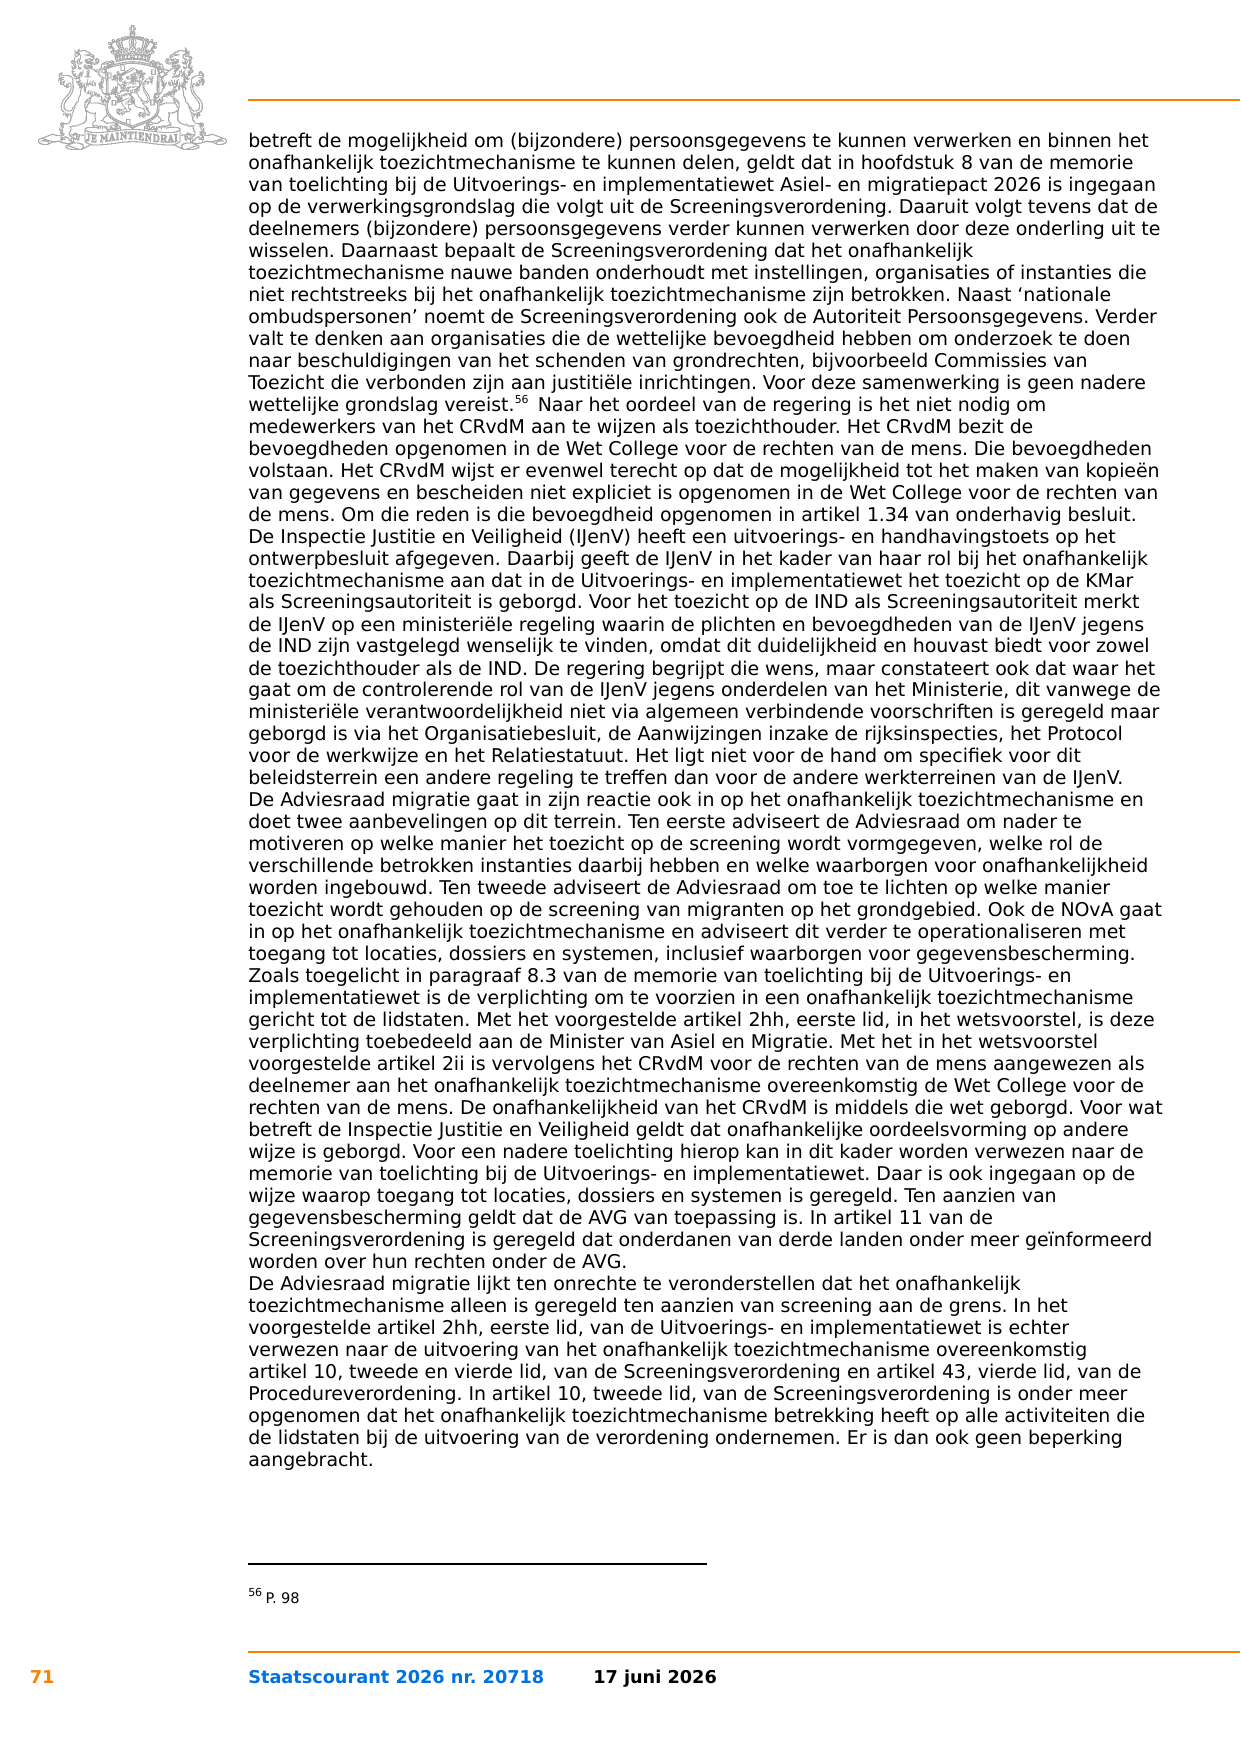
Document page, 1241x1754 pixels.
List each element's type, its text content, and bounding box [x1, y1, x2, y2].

text betreft de mogelijkheid om (bijzondere) persoonsgegevens te kunnen verwerken en binnen het onafhankelijk toezichtmechanisme te kunnen delen, geldt dat in hoofdstuk 8 van de memorie van toelichting bij de Uitvoerings- en implementatiewet Asiel- en migratiepact 2026 is ingegaan op de verwerkingsgrondslag die volgt uit de Screeningsverordening. Daaruit volgt tevens dat de deelnemers (bijzondere) persoonsgegevens verder kunnen verwerken door deze onderling uit te wisselen. Daarnaast bepaalt de Screeningsverordening dat het onafhankelijk toezichtmechanisme nauwe banden onderhoudt met instellingen, organisaties of instanties die niet rechtstreeks bij het onafhankelijk toezichtmechanisme zijn betrokken. Naast ‘nationale ombudspersonen’ noemt de Screeningsverordening ook de Autoriteit Persoonsgegevens. Verder valt te denken aan organisaties die de wettelijke bevoegdheid hebben om onderzoek te doen naar beschuldigingen van het schenden van grondrechten, bijvoorbeeld Commissies van Toezicht die verbonden zijn aan justitiële inrichtingen. Voor deze samenwerking is geen nadere wettelijke grondslag vereist. Naar het oordeel van de regering is het niet nodig om medewerkers van het CRvdM aan te wijzen als toezichthouder. Het CRvdM bezit de bevoegdheden opgenomen in de Wet College voor de rechten van de mens. Die bevoegdheden volstaan. Het CRvdM wijst er evenwel terecht op dat de mogelijkheid tot het maken van kopieën van gegevens en bescheiden niet expliciet is opgenomen in de Wet College voor de rechten van de mens. Om die reden is die bevoegdheid opgenomen in artikel 1.34 van onderhavig besluit. [248, 130, 1163, 526]
text Zoals toegelicht in paragraaf 8.3 van de memorie van toelichting bij de Uitvoerings- en implementatiewet is de verplichting om te voorzien in een onafhankelijk toezichtmechanisme gericht tot de lidstaten. Met het voorgestelde artikel 2hh, eerste lid, in het wetsvoorstel, is deze verplichting toebedeeld aan de Minister van Asiel en Migratie. Met het in het wetsvoorstel voorgestelde artikel 2ii is vervolgens het CRvdM voor de rechten van de mens aangewezen als deelnemer aan het onafhankelijk toezichtmechanisme overeenkomstig de Wet College voor de rechten van de mens. De onafhankelijkheid van het CRvdM is middels die wet geborgd. Voor wat betreft de Inspectie Justitie en Veiligheid geldt dat onafhankelijke oordeelsvorming op andere wijze is geborgd. Voor een nadere toelichting hierop kan in dit kader worden verwezen naar de memorie van toelichting bij de Uitvoerings- en implementatiewet. Daar is ook ingegaan op de wijze waarop toegang tot locaties, dossiers en systemen is geregeld. Ten aanzien van gegevensbescherming geldt dat de AVG van toepassing is. In artikel 11 van de Screeningsverordening is geregeld dat onderdanen van derde landen onder meer geïnformeerd worden over hun rechten onder de AVG. [248, 965, 1163, 1273]
text De Adviesraad migratie gaat in zijn reactie ook in op het onafhankelijk toezichtmechanisme en doet twee aanbevelingen op dit terrein. Ten eerste adviseert de Adviesraad om nader te motiveren op welke manier het toezicht op de screening wordt vormgegeven, welke rol de verschillende betrokken instanties daarbij hebben en welke waarborgen voor onafhankelijkheid worden ingebouwd. Ten tweede adviseert de Adviesraad om toe te lichten op welke manier toezicht wordt gehouden op de screening van migranten op het grondgebied. Ook de NOvA gaat in op het onafhankelijk toezichtmechanisme en adviseert dit verder te operationaliseren met toegang tot locaties, dossiers en systemen, inclusief waarborgen voor gegevensbescherming. [248, 789, 1163, 965]
text De Adviesraad migratie lijkt ten onrechte te veronderstellen dat het onafhankelijk toezichtmechanisme alleen is geregeld ten aanzien van screening aan de grens. In het voorgestelde artikel 2hh, eerste lid, van de Uitvoerings- en implementatiewet is echter verwezen naar de uitvoering van het onafhankelijk toezichtmechanisme overeenkomstig artikel 10, tweede en vierde lid, van de Screeningsverordening en artikel 43, vierde lid, van de Procedureverordening. In artikel 10, tweede lid, van de Screeningsverordening is onder meer opgenomen dat het onafhankelijk toezichtmechanisme betrekking heeft op alle activiteiten die de lidstaten bij de uitvoering van de verordening ondernemen. Er is dan ook geen beperking aangebracht. [248, 1273, 1163, 1471]
text De Inspectie Justitie en Veiligheid (IJenV) heeft een uitvoerings- en handhavingstoets op het ontwerpbesluit afgegeven. Daarbij geeft de IJenV in het kader van haar rol bij het onafhankelijk toezichtmechanisme aan dat in de Uitvoerings- en implementatiewet het toezicht op de KMar als Screeningsautoriteit is geborgd. Voor het toezicht op de IND als Screeningsautoriteit merkt de IJenV op een ministeriële regeling waarin de plichten en bevoegdheden van de IJenV jegens de IND zijn vastgelegd wenselijk te vinden, omdat dit duidelijkheid en houvast biedt voor zowel de toezichthouder als de IND. De regering begrijpt die wens, maar constateert ook dat waar het gaat om de controlerende rol van de IJenV jegens onderdelen van het Ministerie, dit vanwege de ministeriële verantwoordelijkheid niet via algemeen verbindende voorschriften is geregeld maar geborgd is via het Organisatiebesluit, de Aanwijzingen inzake de rijksinspecties, het Protocol voor de werkwijze en het Relatiestatuut. Het ligt niet voor de hand om specifiek voor dit beleidsterrein een andere regeling te treffen dan voor de andere werkterreinen van de IJenV. [248, 526, 1163, 789]
text P. 98 [248, 1586, 1163, 1608]
picture [38, 25, 227, 150]
